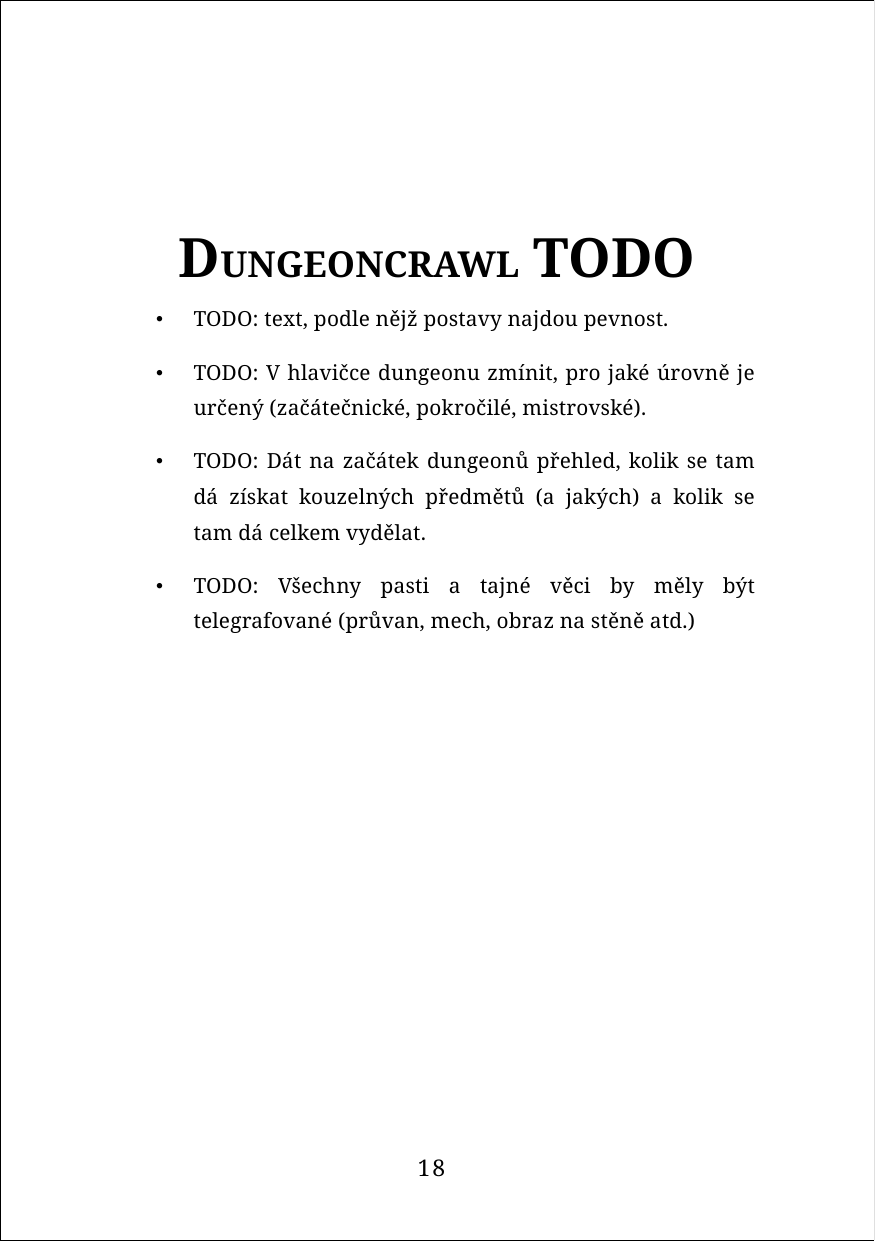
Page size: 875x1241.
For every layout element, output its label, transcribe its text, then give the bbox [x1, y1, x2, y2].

list TODO: V hlavičce dungeonu zmínit, pro jaké úrovně je určený (začátečnické, pokročilé, mistrovské). [156, 358, 756, 422]
list TODO: text, podle nějž postavy najdou pevnost. [156, 304, 756, 333]
subtitle Dungeoncrawl TODO [118, 219, 756, 293]
list TODO: Všechny pasti a tajné věci by měly být telegrafované (průvan, mech, obraz na stěně atd.) [156, 571, 756, 635]
list TODO: Dát na začátek dungeonů přehled, kolik se tam dá získat kouzelných předmětů (a jakých) a kolik se tam dá celkem vydělat. [156, 447, 756, 546]
